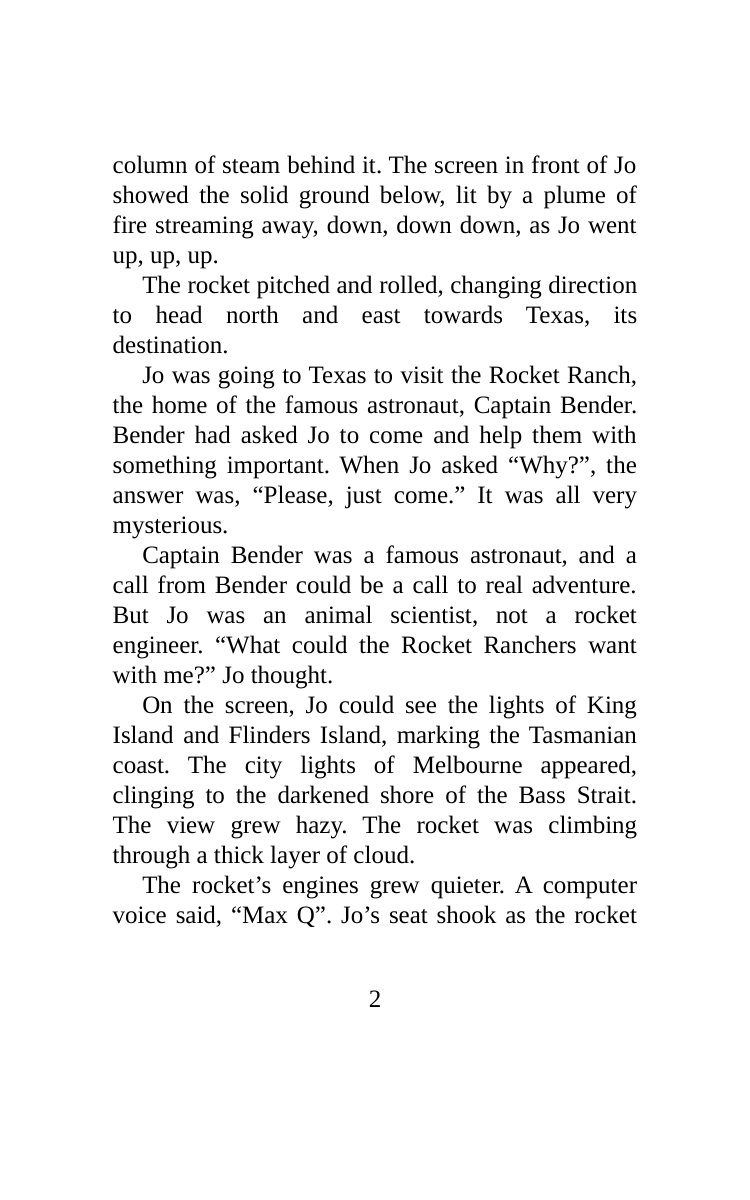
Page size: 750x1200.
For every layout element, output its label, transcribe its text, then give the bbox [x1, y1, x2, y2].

text The rocket’s engines grew quieter. A computer voice said, “Max Q”. Jo’s seat shook as the rocket [112, 870, 637, 930]
text Captain Bender was a famous astronaut, and a call from Bender could be a call to real adventure. But Jo was an animal scientist, not a rocket engineer. “What could the Rocket Ranchers want with me?” Jo thought. [112, 540, 637, 690]
text column of steam behind it. The screen in front of Jo showed the solid ground below, lit by a plume of fire streaming away, down, down down, as Jo went up, up, up. [112, 150, 637, 270]
text Jo was going to Texas to visit the Rocket Ranch, the home of the famous astronaut, Captain Bender. Bender had asked Jo to come and help them with something important. When Jo asked “Why?”, the answer was, “Please, just come.” It was all very mysterious. [112, 360, 637, 540]
text The rocket pitched and rolled, changing direction to head north and east towards Texas, its destination. [112, 270, 637, 360]
text On the screen, Jo could see the lights of King Island and Flinders Island, marking the Tasmanian coast. The city lights of Melbourne appeared, clinging to the darkened shore of the Bass Strait. The view grew hazy. The rocket was climbing through a thick layer of cloud. [112, 690, 637, 870]
